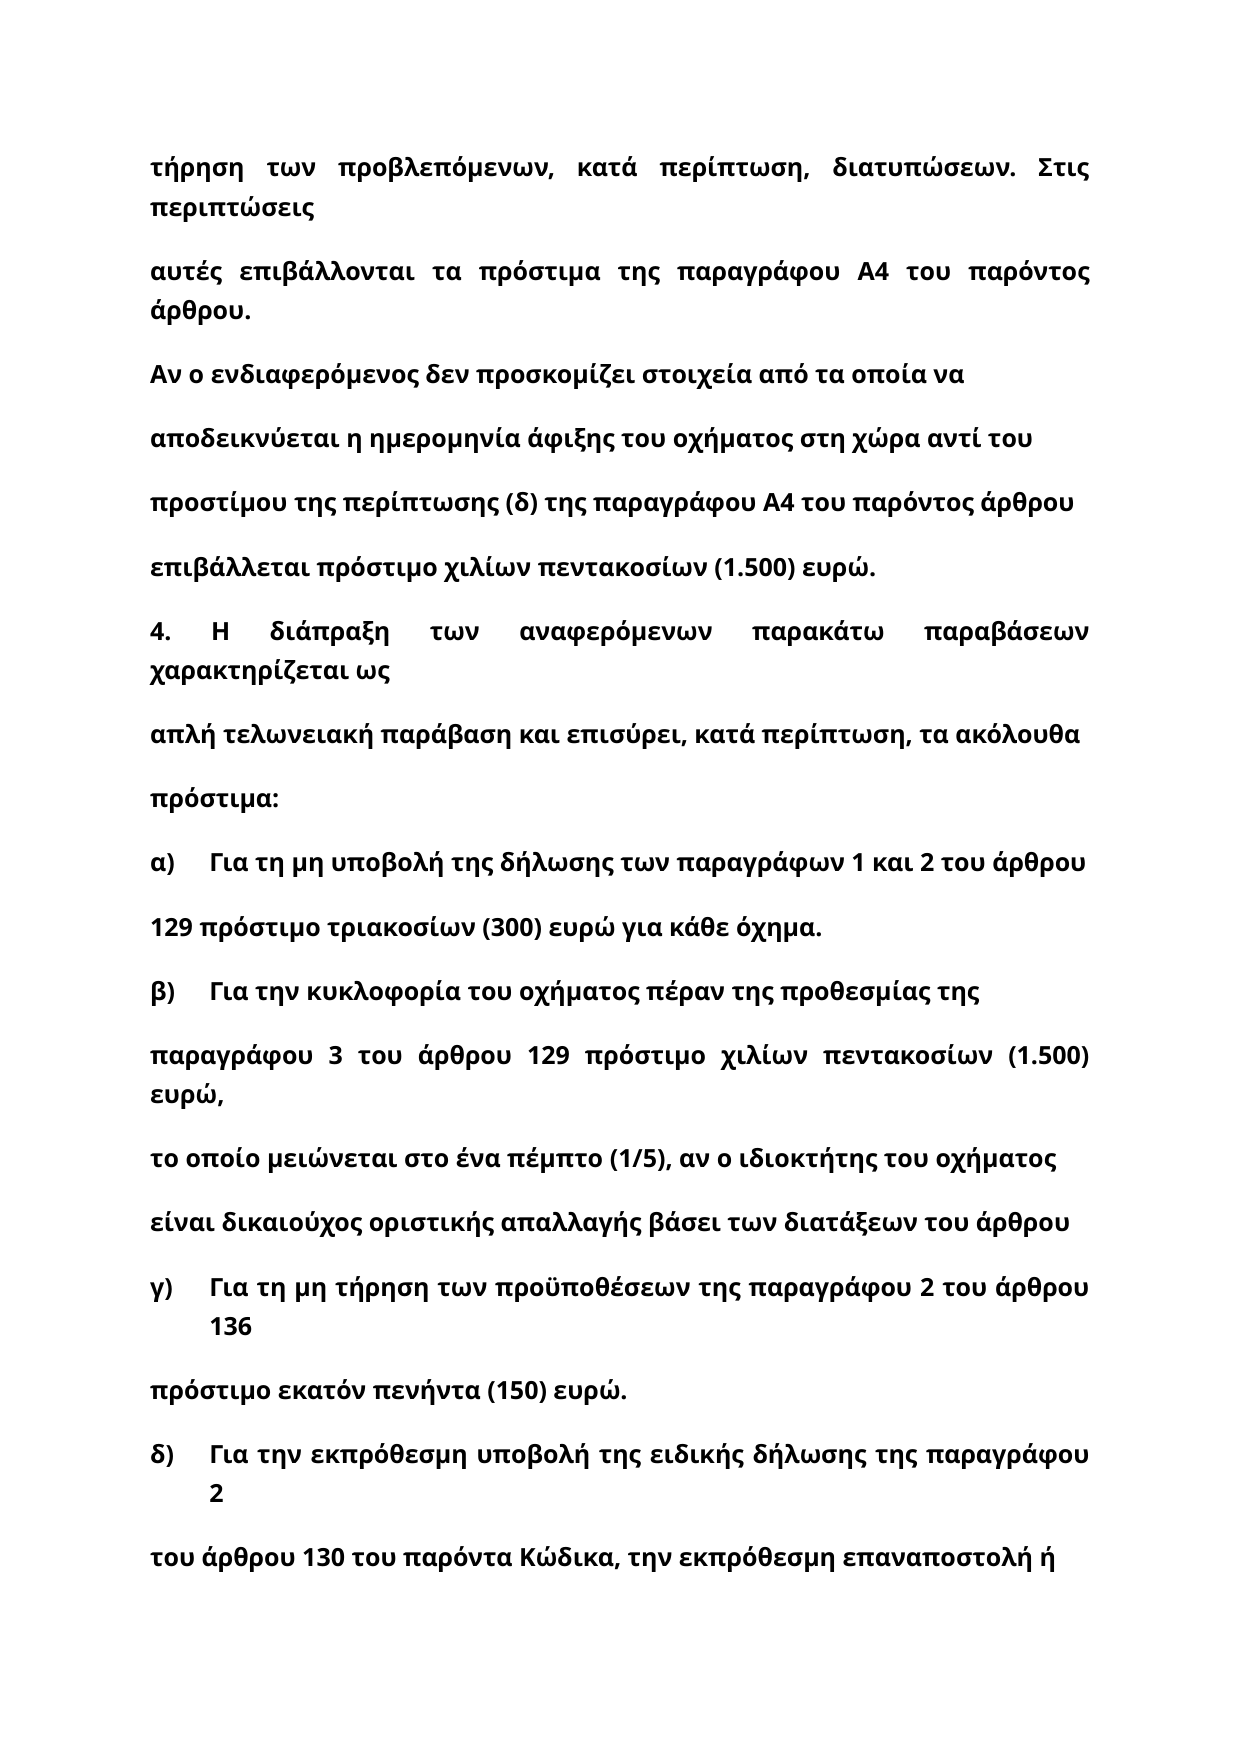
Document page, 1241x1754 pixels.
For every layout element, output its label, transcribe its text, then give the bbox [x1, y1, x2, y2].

text είναι δικαιούχος οριστικής απαλλαγής βάσει των διατάξεων του άρθρου [150, 1205, 1090, 1239]
text Αν ο ενδιαφερόμενος δεν προσκομίζει στοιχεία από τα οποία να [150, 357, 1090, 391]
text πρόστιμα: [150, 781, 1090, 815]
text επιβάλλεται πρόστιμο χιλίων πεντακοσίων (1.500) ευρώ. [150, 549, 1090, 583]
text απλή τελωνειακή παράβαση και επισύρει, κατά περίπτωση, τα ακόλουθα [150, 717, 1090, 751]
list δ) Για την εκπρόθεσμη υποβολή της ειδικής δήλωσης της παραγράφου 2 [150, 1437, 1090, 1510]
text προστίμου της περίπτωσης (δ) της παραγράφου Α4 του παρόντος άρθρου [150, 485, 1090, 519]
text 4. Η διάπραξη των αναφερόμενων παρακάτω παραβάσεων χαρακτηρίζεται ως [150, 613, 1090, 687]
list α) Για τη μη υποβολή της δήλωσης των παραγράφων 1 και 2 του άρθρου [150, 845, 1090, 879]
text τήρηση των προβλεπόμενων, κατά περίπτωση, διατυπώσεων. Στις περιπτώσεις [150, 150, 1090, 223]
list γ) Για τη μη τήρηση των προϋποθέσεων της παραγράφου 2 του άρθρου 136 [150, 1269, 1090, 1342]
text 129 πρόστιμο τριακοσίων (300) ευρώ για κάθε όχημα. [150, 909, 1090, 943]
text το οποίο μειώνεται στο ένα πέμπτο (1/5), αν ο ιδιοκτήτης του οχήματος [150, 1141, 1090, 1175]
text του άρθρου 130 του παρόντα Κώδικα, την εκπρόθεσμη επαναποστολή ή [150, 1540, 1090, 1574]
text πρόστιμο εκατόν πενήντα (150) ευρώ. [150, 1372, 1090, 1407]
text αποδεικνύεται η ημερομηνία άφιξης του οχήματος στη χώρα αντί του [150, 421, 1090, 455]
text αυτές επιβάλλονται τα πρόστιμα της παραγράφου Α4 του παρόντος άρθρου. [150, 253, 1090, 327]
list β) Για την κυκλοφορία του οχήματος πέραν της προθεσμίας της [150, 973, 1090, 1007]
text παραγράφου 3 του άρθρου 129 πρόστιμο χιλίων πεντακοσίων (1.500) ευρώ, [150, 1037, 1090, 1111]
